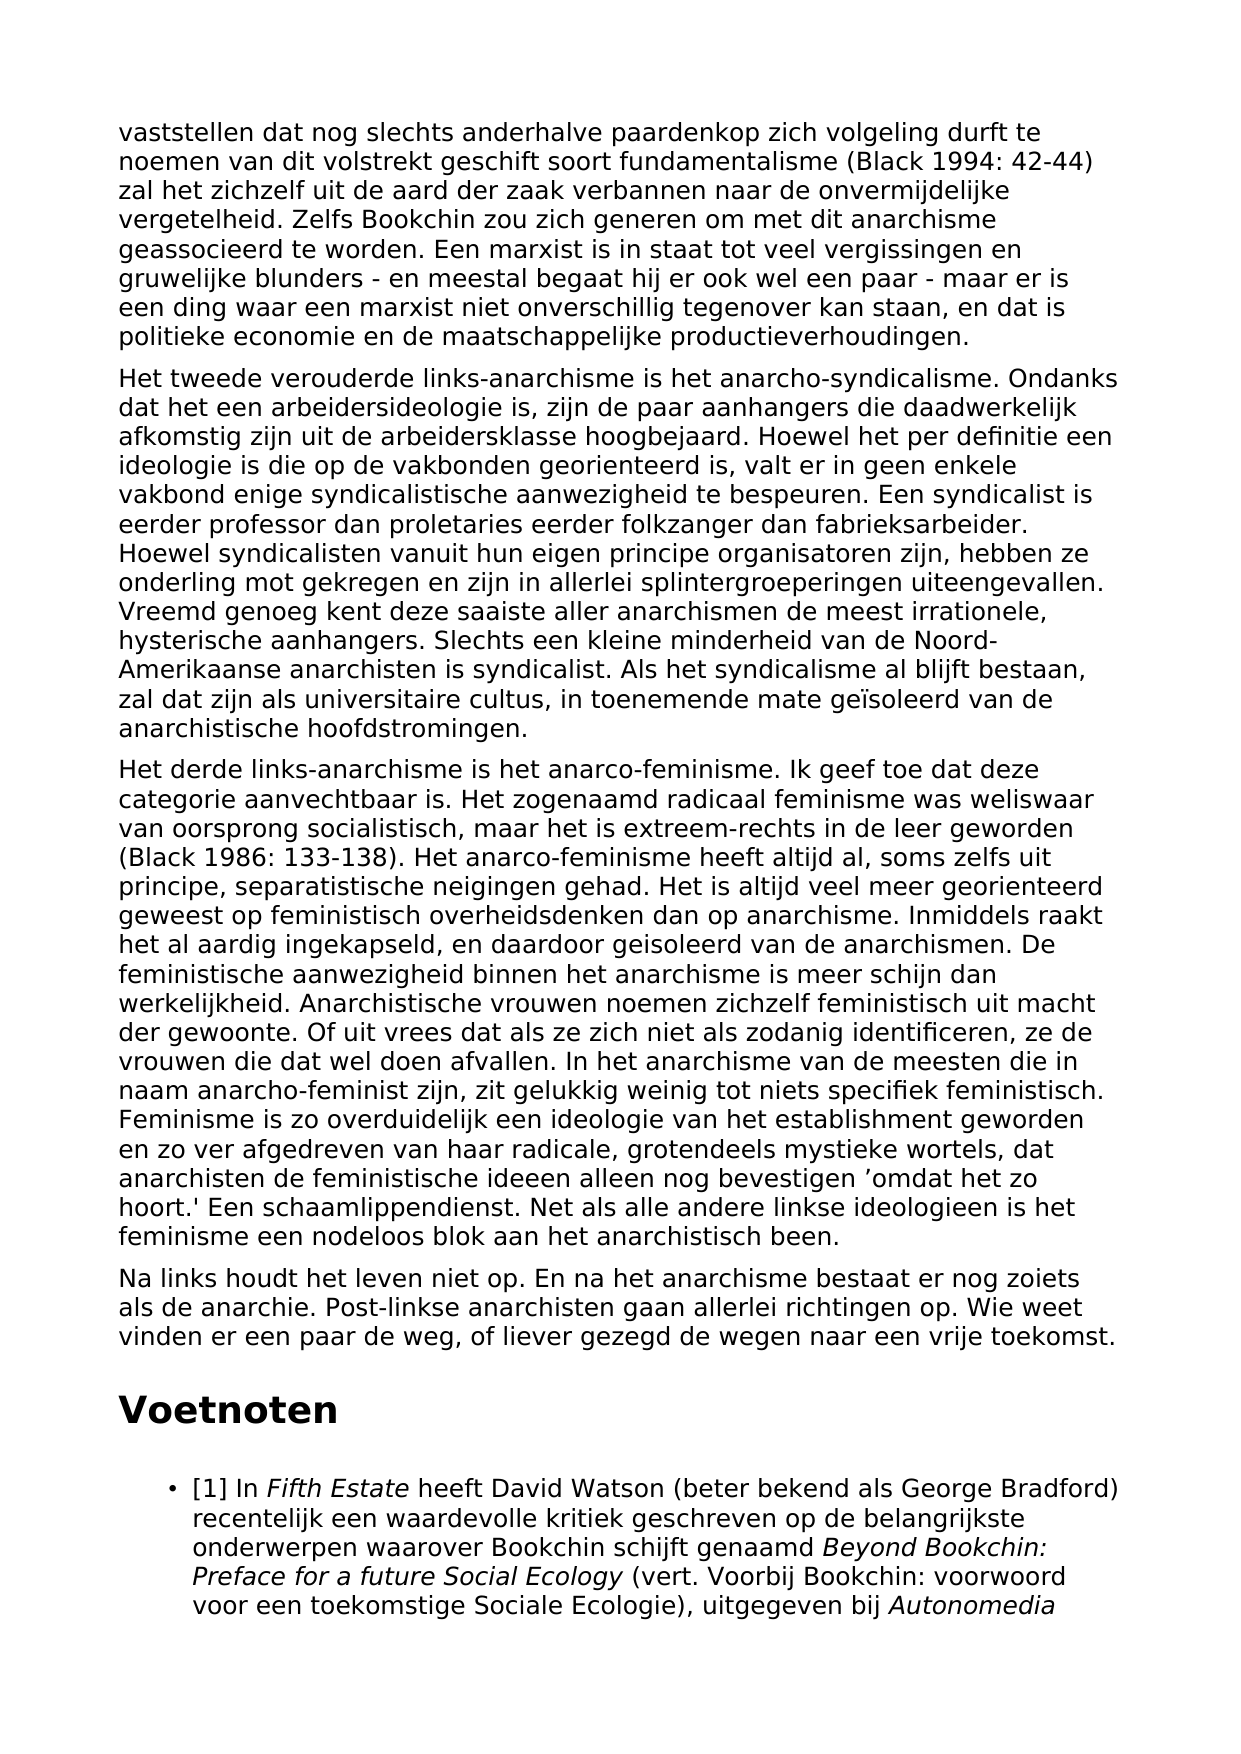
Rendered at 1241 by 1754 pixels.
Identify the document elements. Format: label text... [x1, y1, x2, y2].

subtitle Voetnoten [118, 1389, 1122, 1433]
text Het tweede verouderde links-anarchisme is het anarcho-syndicalisme. Ondanks dat het een arbeidersideologie is, zijn de paar aanhangers die daadwerkelijk afkomstig zijn uit de arbeidersklasse hoogbejaard. Hoewel het per definitie een ideologie is die op de vakbonden georienteerd is, valt er in geen enkele vakbond enige syndicalistische aanwezigheid te bespeuren. Een syndicalist is eerder professor dan proletaries eerder folkzanger dan fabrieksarbeider. Hoewel syndicalisten vanuit hun eigen principe organisatoren zijn, hebben ze onderling mot gekregen en zijn in allerlei splintergroeperingen uiteengevallen. Vreemd genoeg kent deze saaiste aller anarchismen de meest irrationele, hysterische aanhangers. Slechts een kleine minderheid van de Noord-Amerikaanse anarchisten is syndicalist. Als het syndicalisme al blijft bestaan, zal dat zijn als universitaire cultus, in toenemende mate geïsoleerd van de anarchistische hoofdstromingen. [118, 364, 1122, 743]
text vaststellen dat nog slechts anderhalve paardenkop zich volgeling durft te noemen van dit volstrekt geschift soort fundamentalisme (Black 1994: 42-44) zal het zichzelf uit de aard der zaak verbannen naar de onvermijdelijke vergetelheid. Zelfs Bookchin zou zich generen om met dit anarchisme geassocieerd te worden. Een marxist is in staat tot veel vergissingen en gruwelijke blunders - en meestal begaat hij er ook wel een paar - maar er is een ding waar een marxist niet onverschillig tegenover kan staan, en dat is politieke economie en de maatschappelijke productieverhoudingen. [118, 118, 1122, 351]
list [1] In Fifth Estate heeft David Watson (beter bekend als George Bradford) recentelijk een waardevolle kritiek geschreven op de belangrijkste onderwerpen waarover Bookchin schijft genaamd Beyond Bookchin: Preface for a future Social Ecology (vert. Voorbij Bookchin: voorwoord voor een toekomstige Sociale Ecologie), uitgegeven bij Autonomedia [177, 1474, 1122, 1620]
text Het derde links-anarchisme is het anarco-feminisme. Ik geef toe dat deze categorie aanvechtbaar is. Het zogenaamd radicaal feminisme was weliswaar van oorsprong socialistisch, maar het is extreem-rechts in de leer geworden (Black 1986: 133-138). Het anarco-feminisme heeft altijd al, soms zelfs uit principe, separatistische neigingen gehad. Het is altijd veel meer georienteerd geweest op feministisch overheidsdenken dan op anarchisme. Inmiddels raakt het al aardig ingekapseld, en daardoor geisoleerd van de anarchismen. De feministische aanwezigheid binnen het anarchisme is meer schijn dan werkelijkheid. Anarchistische vrouwen noemen zichzelf feministisch uit macht der gewoonte. Of uit vrees dat als ze zich niet als zodanig identificeren, ze de vrouwen die dat wel doen afvallen. In het anarchisme van de meesten die in naam anarcho-feminist zijn, zit gelukkig weinig tot niets specifiek feministisch. Feminisme is zo overduidelijk een ideologie van het establishment geworden en zo ver afgedreven van haar radicale, grotendeels mystieke wortels, dat anarchisten de feministische ideeen alleen nog bevestigen ’omdat het zo hoort.' Een schaamlippendienst. Net als alle andere linkse ideologieen is het feminisme een nodeloos blok aan het anarchistisch been. [118, 756, 1122, 1251]
text Na links houdt het leven niet op. En na het anarchisme bestaat er nog zoiets als de anarchie. Post-linkse anarchisten gaan allerlei richtingen op. Wie weet vinden er een paar de weg, of liever gezegd de wegen naar een vrije toekomst. [118, 1264, 1122, 1351]
